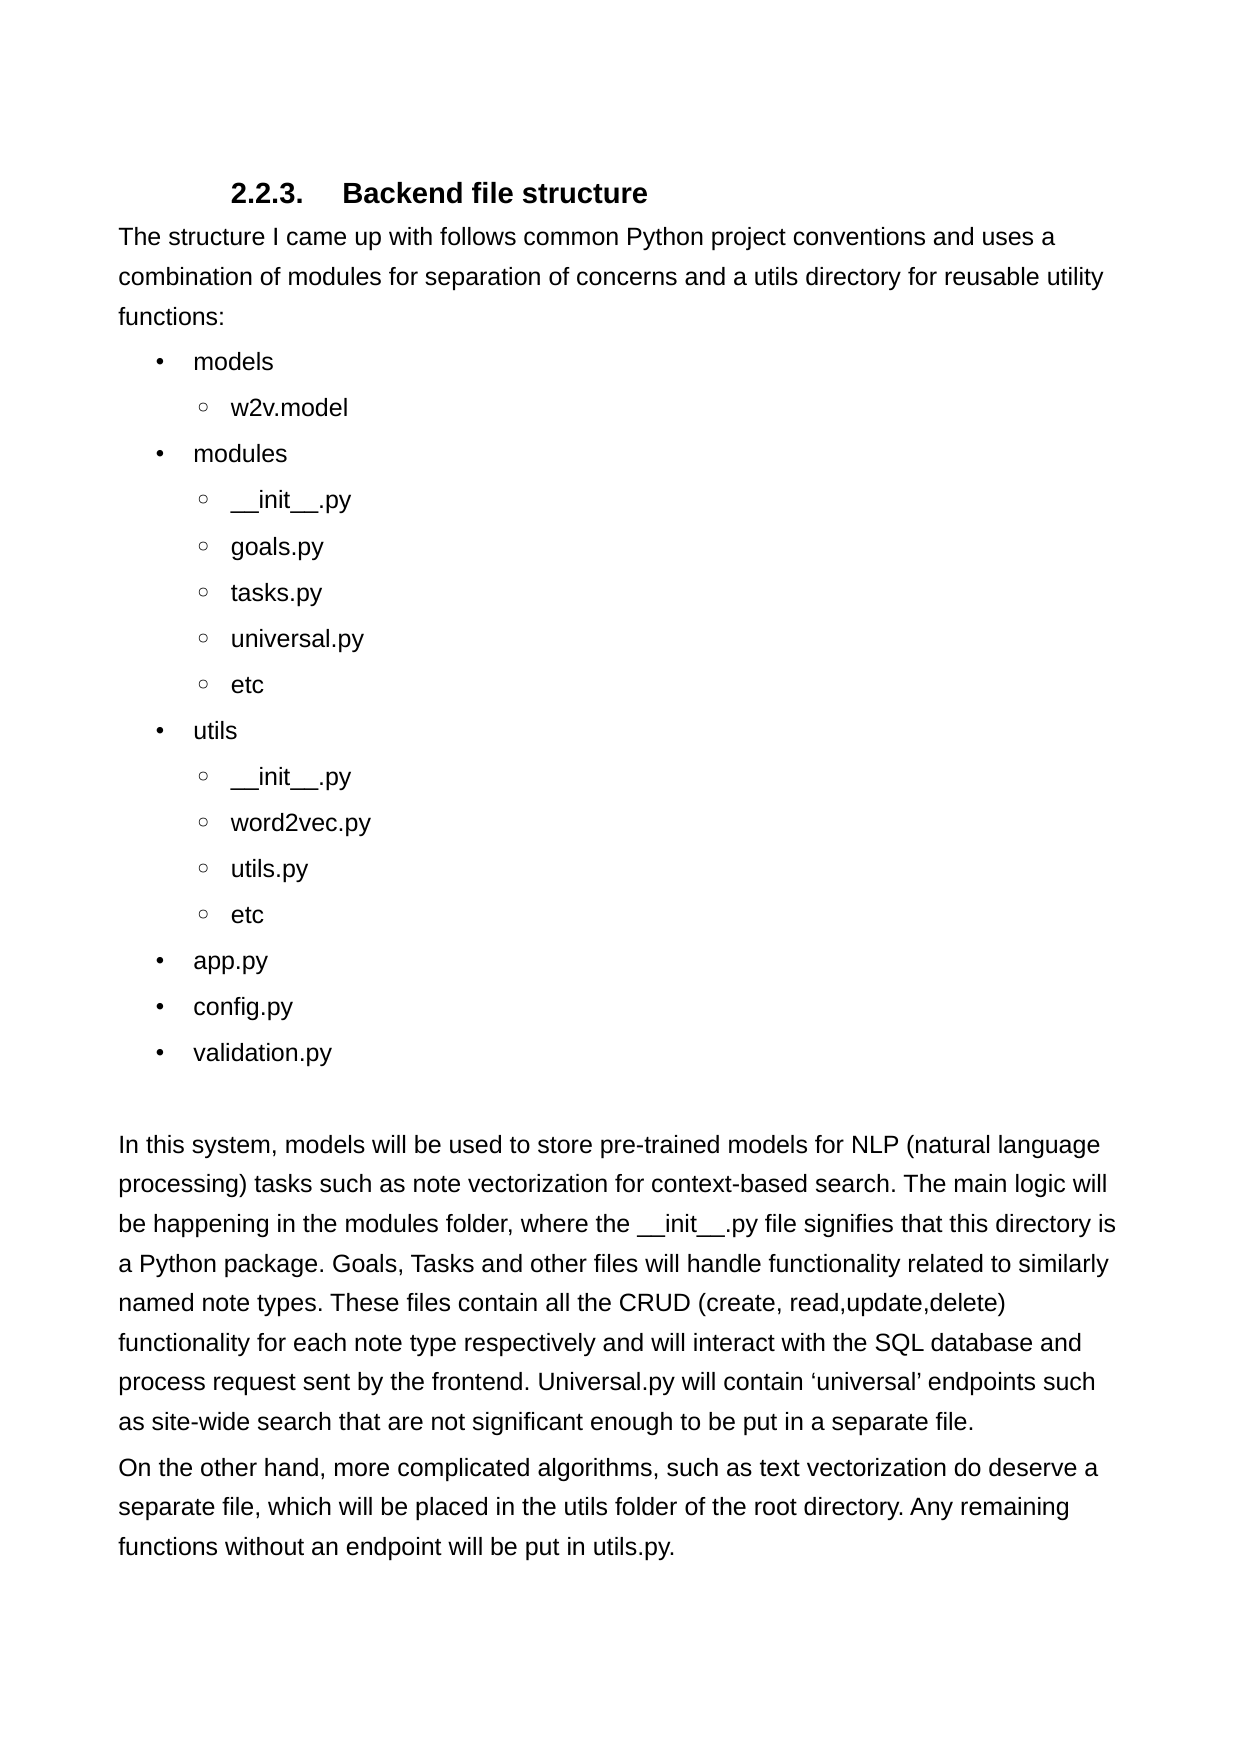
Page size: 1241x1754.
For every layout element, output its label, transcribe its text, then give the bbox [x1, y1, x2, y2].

list modules [156, 439, 1122, 468]
list universal.py [193, 623, 1122, 652]
list utils [156, 716, 1122, 744]
list app.py [156, 946, 1122, 975]
list word2vec.py [193, 808, 1122, 837]
list config.py [156, 992, 1122, 1021]
list __init__.py [193, 485, 1122, 514]
text On the other hand, more complicated algorithms, such as text vectorization do deserve a separate file, which will be placed in the utils folder of the root directory. Any remaining functions without an endpoint will be put in utils.py. [118, 1453, 1122, 1561]
list tasks.py [193, 577, 1122, 606]
list etc [193, 669, 1122, 698]
text The structure I came up with follows common Python project conventions and uses a combination of modules for separation of concerns and a utils directory for reusable utility functions: [118, 222, 1122, 330]
list w2v.model [193, 393, 1122, 422]
list etc [193, 900, 1122, 929]
list __init__.py [193, 762, 1122, 791]
list utils.py [193, 854, 1122, 883]
text In this system, models will be used to store pre-trained models for NLP (natural language processing) tasks such as note vectorization for context-based search. The main logic will be happening in the modules folder, where the __init__.py file signifies that this directory is a Python package. Goals, Tasks and other files will handle functionality related to similarly named note types. These files contain all the CRUD (create, read,update,delete) functionality for each note type respectively and will interact with the SQL database and process request sent by the frontend. Universal.py will contain ‘universal’ endpoints such as site-wide search that are not significant enough to be put in a separate file. [118, 1130, 1122, 1436]
subtitle Backend file structure [231, 176, 1122, 210]
list models [156, 347, 1122, 376]
list validation.py [156, 1038, 1122, 1067]
list goals.py [193, 531, 1122, 560]
